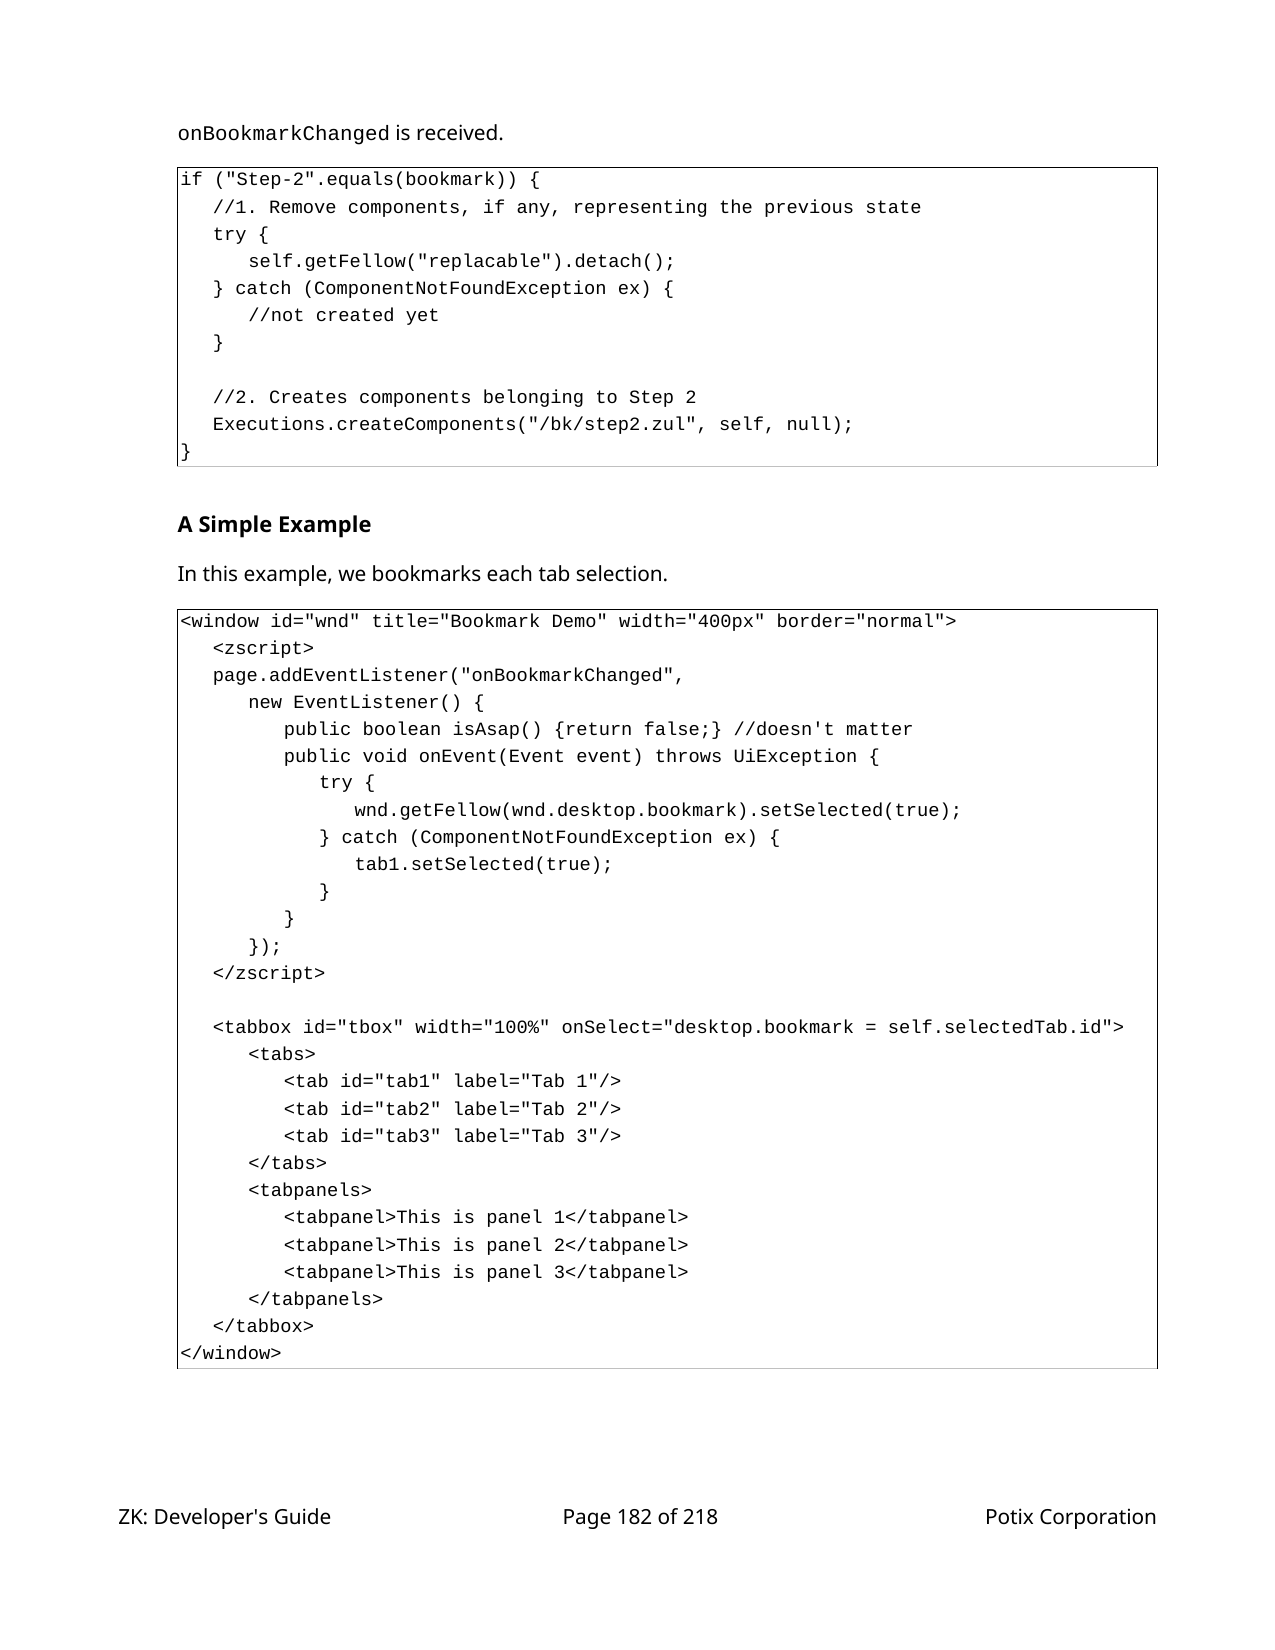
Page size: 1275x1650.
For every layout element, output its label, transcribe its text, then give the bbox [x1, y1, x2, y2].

text tab1.setSelected(true); [178, 852, 1157, 876]
text <tabpanel>This is panel 1</tabpanel> [178, 1205, 1157, 1229]
text //2. Creates components belonging to Step 2 [178, 385, 1157, 409]
text <tabpanel>This is panel 3</tabpanel> [178, 1260, 1157, 1284]
text <tabbox id="tbox" width="100%" onSelect="desktop.bookmark = self.selectedTab.id"> [178, 1015, 1157, 1039]
text try { [178, 222, 1157, 246]
text </tabs> [178, 1151, 1157, 1175]
text <zscript> [178, 636, 1157, 660]
text public boolean isAsap() {return false;} //doesn't matter public void onEvent(Event event) throws UiException { try { [178, 717, 1157, 794]
text new EventListener() { [178, 690, 1157, 714]
text } [178, 330, 1157, 355]
text }); [178, 933, 1157, 958]
text <tabs> [178, 1042, 1157, 1066]
text <tabpanels> [178, 1178, 1157, 1202]
text </window> [178, 1341, 1157, 1368]
text <window id="wnd" title="Bookmark Demo" width="400px" border="normal"> [178, 610, 1157, 633]
text } catch (ComponentNotFoundException ex) { [178, 276, 1157, 300]
text } [178, 906, 1157, 931]
text In this example, we bookmarks each tab selection. [177, 559, 1157, 588]
text <tab id="tab1" label="Tab 1"/> [178, 1069, 1157, 1094]
text onBookmarkChanged is received. [177, 118, 1157, 147]
text } [178, 439, 1157, 466]
text } [178, 879, 1157, 903]
text wnd.getFellow(wnd.desktop.bookmark).setSelected(true); [178, 797, 1157, 822]
text </tabbox> [178, 1314, 1157, 1338]
text page.addEventListener("onBookmarkChanged", [178, 663, 1157, 687]
text if ("Step-2".equals(bookmark)) { [178, 168, 1157, 192]
text //1. Remove components, if any, representing the previous state [178, 194, 1157, 219]
text Executions.createComponents("/bk/step2.zul", self, null); [178, 412, 1157, 436]
text self.getFellow("replacable").detach(); [178, 249, 1157, 273]
text //not created yet [178, 303, 1157, 327]
text </tabpanels> [178, 1287, 1157, 1311]
text <tab id="tab3" label="Tab 3"/> [178, 1124, 1157, 1148]
text <tabpanel>This is panel 2</tabpanel> [178, 1232, 1157, 1257]
text } catch (ComponentNotFoundException ex) { [178, 825, 1157, 849]
text </zscript> [178, 961, 1157, 985]
subtitle A Simple Example [177, 509, 1157, 539]
text <tab id="tab2" label="Tab 2"/> [178, 1097, 1157, 1121]
